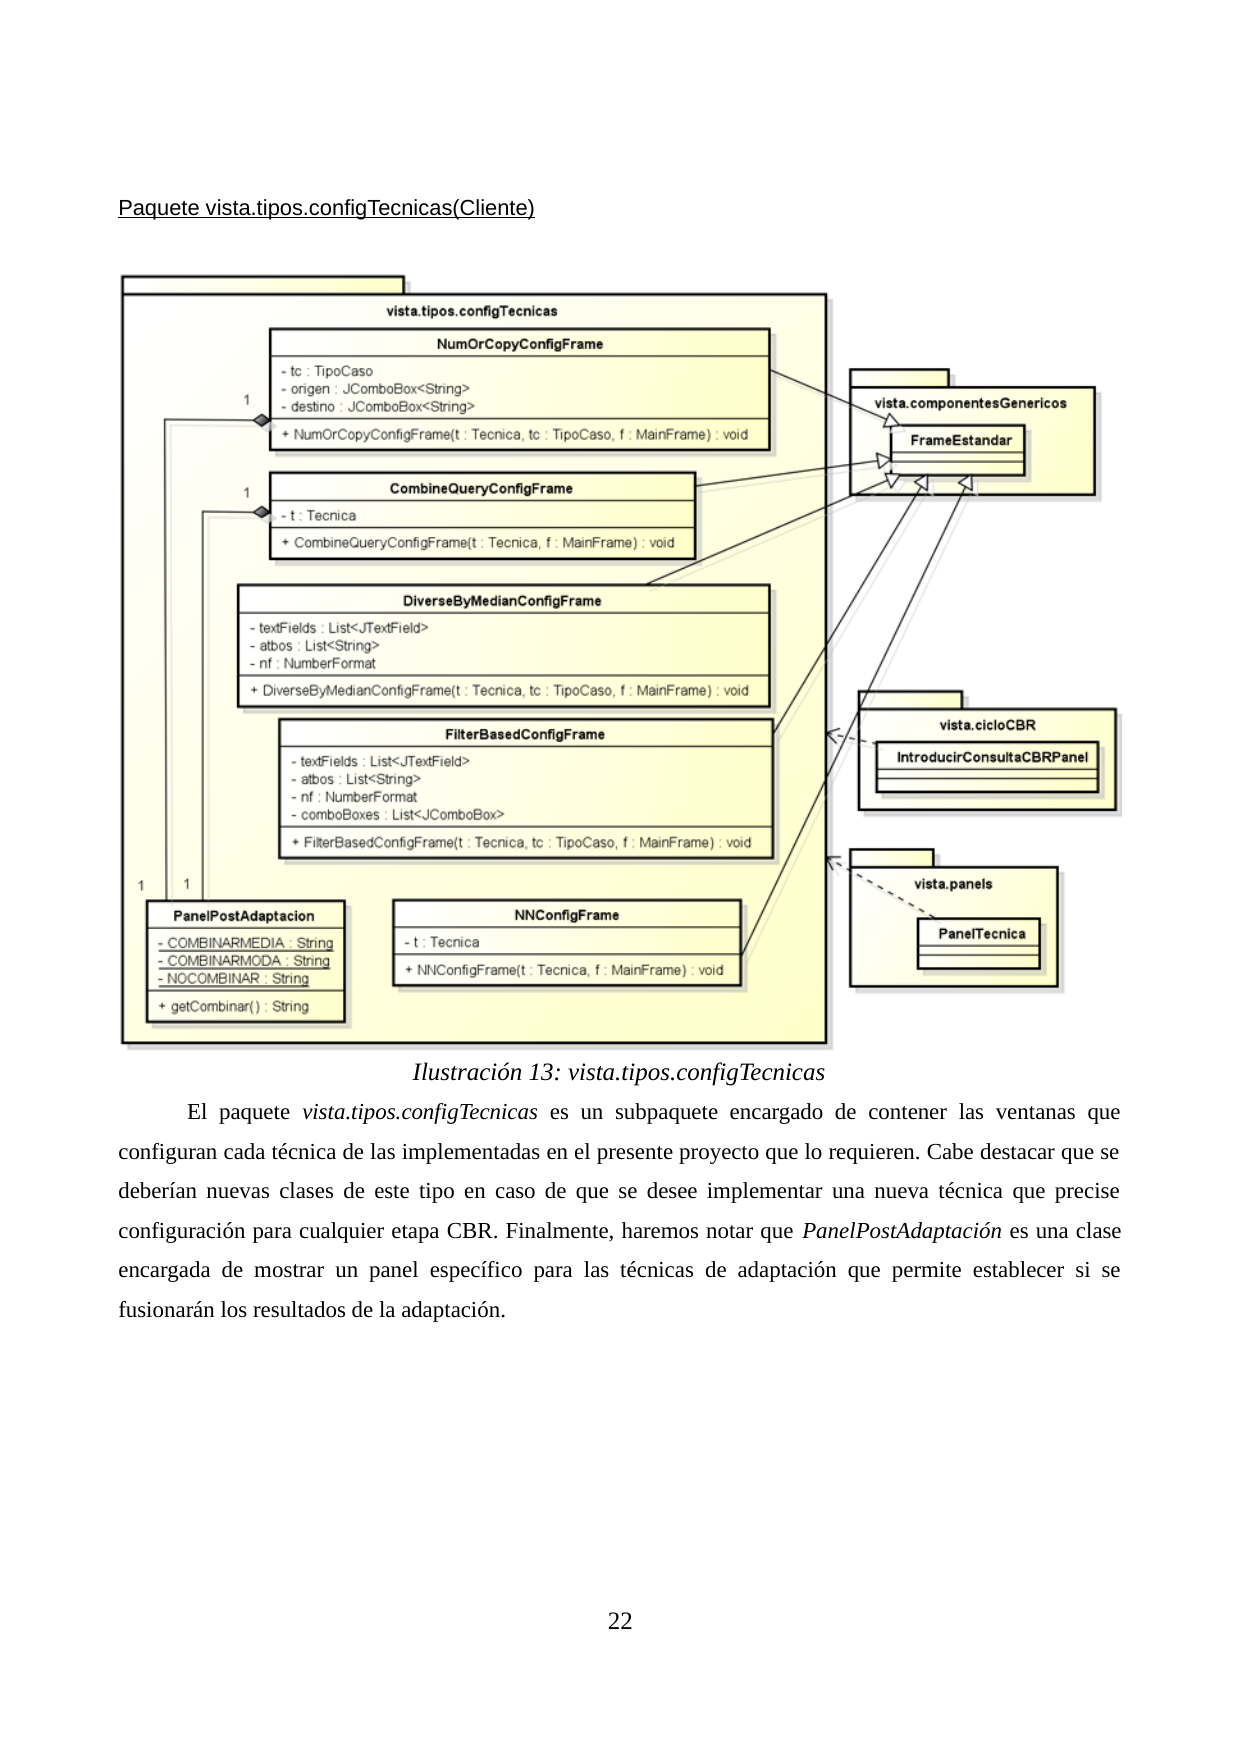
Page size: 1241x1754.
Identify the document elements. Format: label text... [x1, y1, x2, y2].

text [118, 233, 1122, 262]
subtitle Paquete vista.tipos.configTecnicas(Cliente) [118, 195, 1122, 220]
text El paquete vista.tipos.configTecnicas es un subpaquete encargado de contener las ventanas que configuran cada técnica de las implementadas en el presente proyecto que lo requieren. Cabe destacar que se deberían nuevas clases de este tipo en caso de que se desee implementar una nueva técnica que precise configuración para cualquier etapa CBR. Finalmente, haremos notar que PanelPostAdaptación es una clase encargada de mostrar un panel específico para las técnicas de adaptación que permite establecer si se fusionarán los resultados de la adaptación. [118, 1085, 1122, 1322]
text Ilustración 13: vista.tipos.configTecnicas [118, 1057, 1122, 1085]
picture [118, 262, 1123, 1057]
